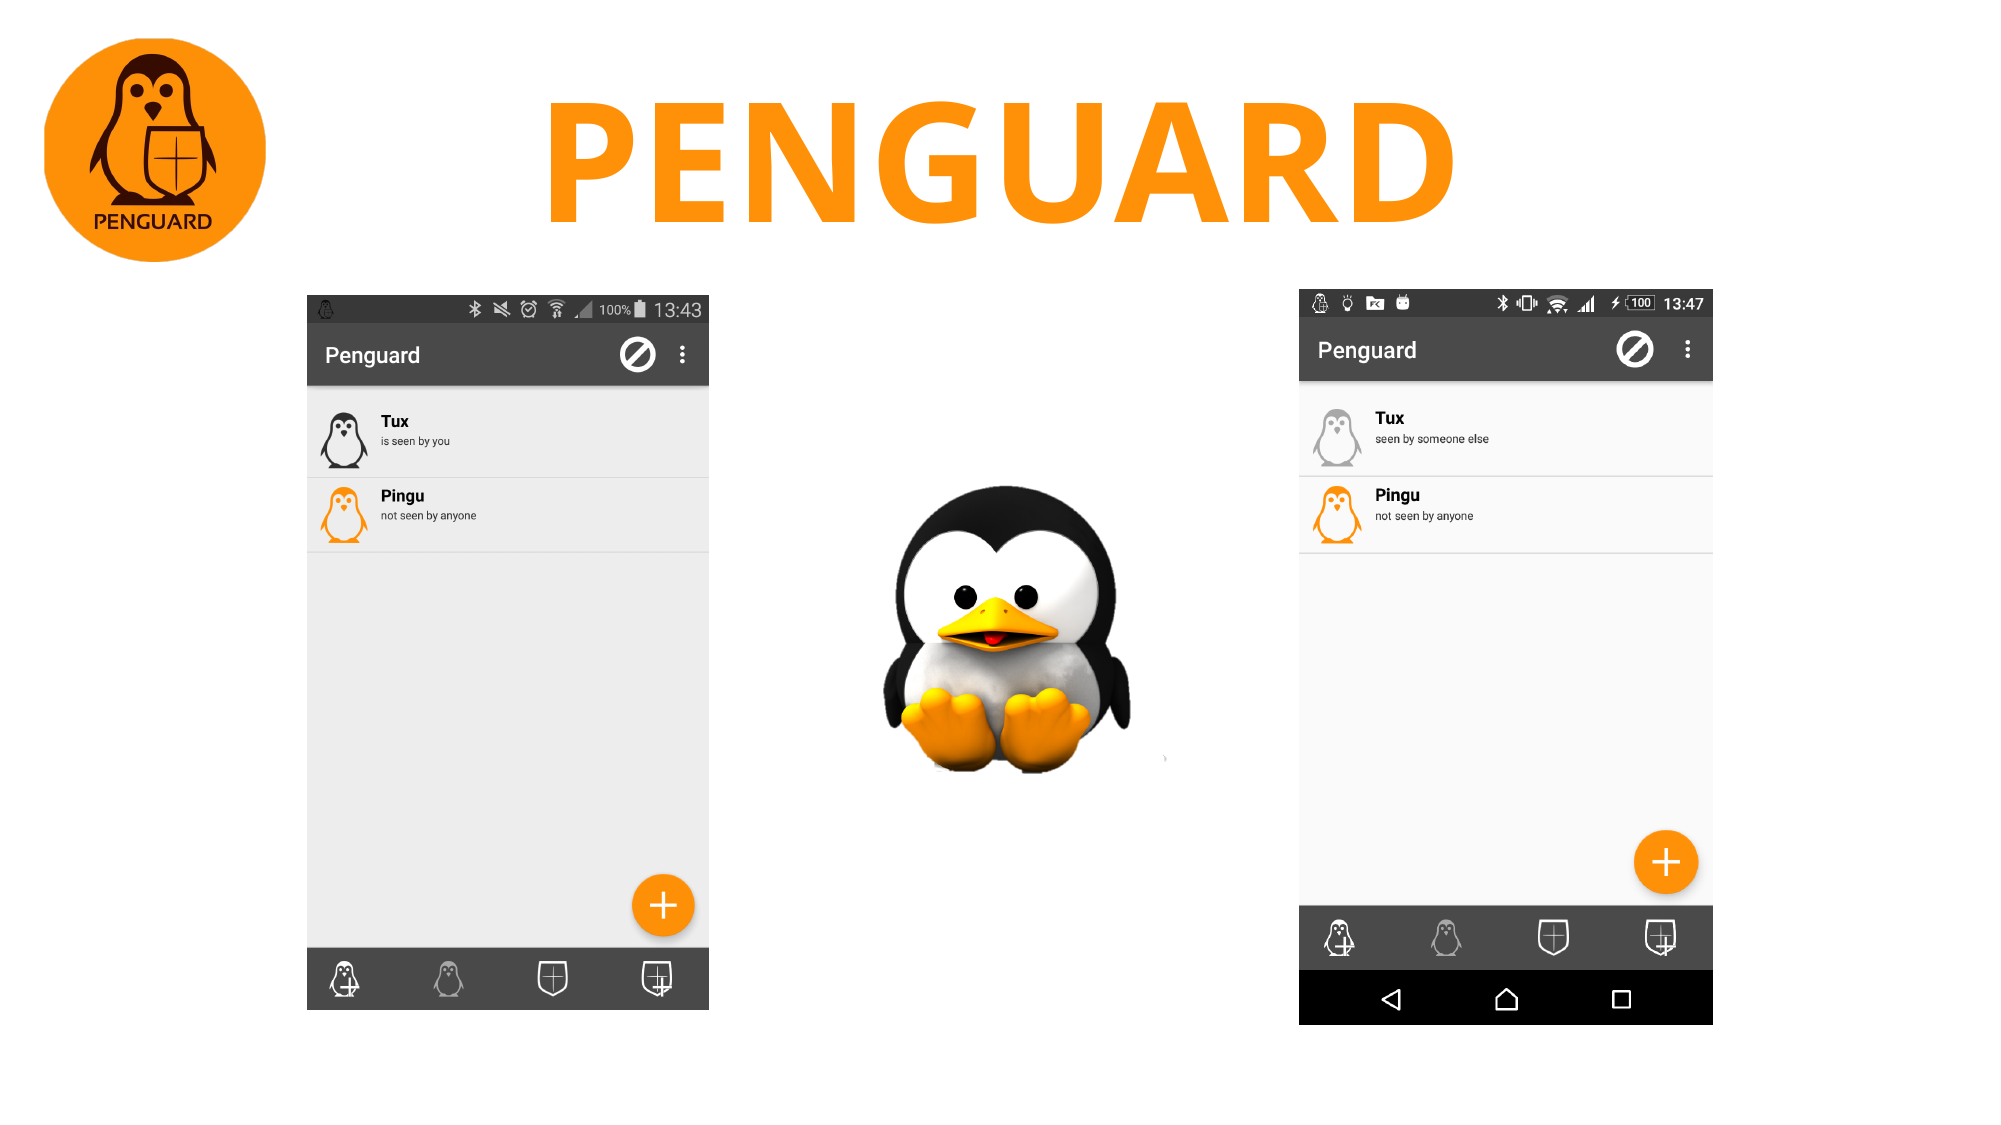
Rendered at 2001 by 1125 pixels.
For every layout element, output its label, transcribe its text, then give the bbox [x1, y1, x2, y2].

picture [1299, 289, 1713, 1025]
picture [42, 37, 266, 262]
title PENGUARD [137, 59, 1863, 278]
picture [774, 425, 1237, 888]
picture [307, 295, 709, 1010]
